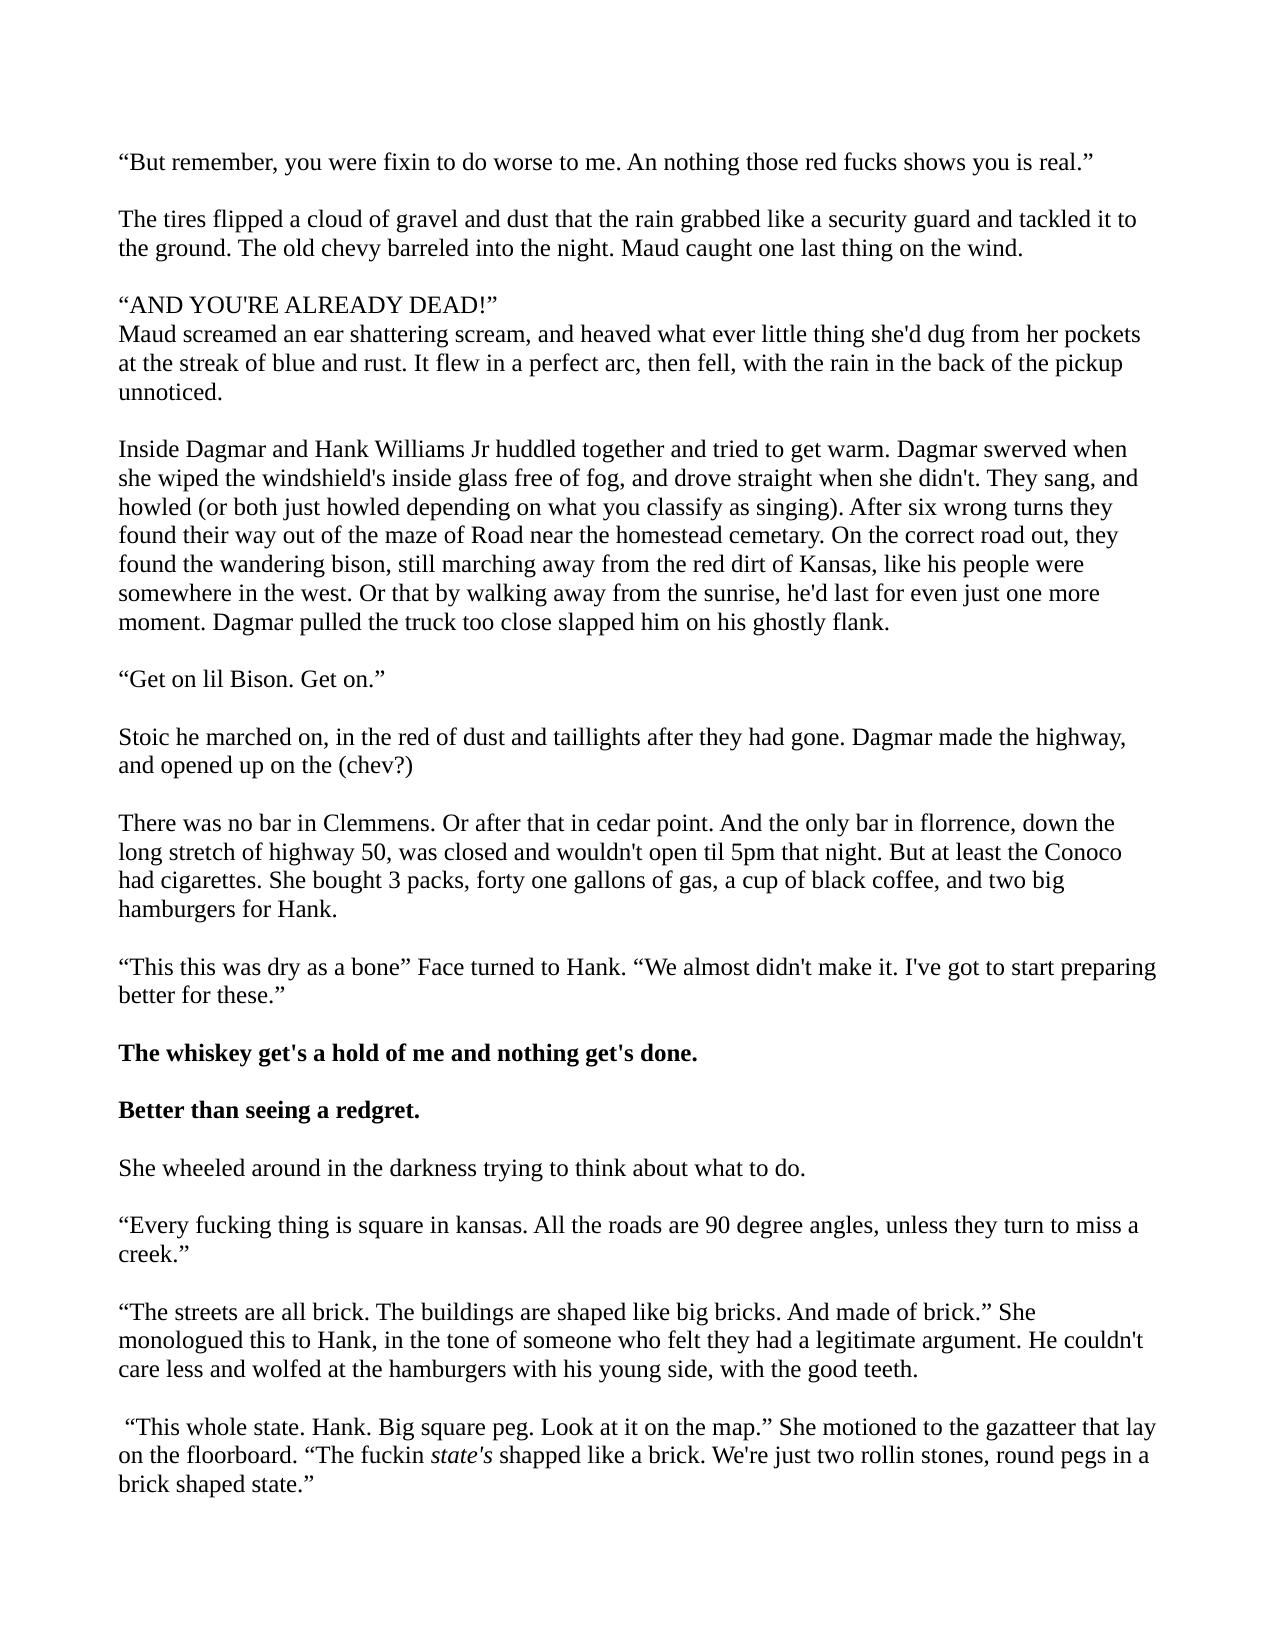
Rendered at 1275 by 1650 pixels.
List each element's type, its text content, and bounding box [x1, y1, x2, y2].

text There was no bar in Clemmens. Or after that in cedar point. And the only bar in florrence, down the long stretch of highway 50, was closed and wouldn't open til 5pm that night. But at least the Conoco had cigarettes. She bought 3 packs, forty one gallons of gas, a cup of black coffee, and two big hamburgers for Hank. [118, 808, 1157, 923]
text “But remember, you were fixin to do worse to me. An nothing those red fucks shows you is real.” [118, 118, 1157, 176]
text “This whole state. Hank. Big square peg. Look at it on the map.” She motioned to the gazatteer that lay on the floorboard. “The fuckin state's shapped like a brick. We're just two rollin stones, round pegs in a brick shaped state.” [118, 1412, 1157, 1498]
text Maud screamed an ear shattering scream, and heaved what ever little thing she'd dug from her pockets at the streak of blue and rust. It flew in a perfect arc, then fell, with the rain in the back of the pickup unnoticed. [118, 319, 1157, 406]
text Inside Dagmar and Hank Williams Jr huddled together and tried to get warm. Dagmar swerved when she wiped the windshield's inside glass free of fog, and drove straight when she didn't. They sang, and howled (or both just howled depending on what you classify as singing). After six wrong turns they found their way out of the maze of Road near the homestead cemetary. On the correct road out, they found the wandering bison, still marching away from the red dirt of Kansas, like his people were somewhere in the west. Or that by walking away from the sunrise, he'd last for even just one more moment. Dagmar pulled the truck too close slapped him on his ghostly flank. “Get on lil Bison. Get on.” [118, 434, 1157, 693]
text The whiskey get's a hold of me and nothing get's done. [118, 1038, 1157, 1067]
text Better than seeing a redgret. She wheeled around in the darkness trying to think about what to do. “Every fucking thing is square in kansas. All the roads are 90 degree angles, unless they turn to miss a creek.” “The streets are all brick. The buildings are shaped like big bricks. And made of brick.” She monologued this to Hank, in the tone of someone who felt they had a legitimate argument. He couldn't care less and wolfed at the hamburgers with his young side, with the good teeth. [118, 1096, 1157, 1383]
text Stoic he marched on, in the red of dust and taillights after they had gone. Dagmar made the highway, and opened up on the (chev?) [118, 722, 1157, 779]
text The tires flipped a cloud of gravel and dust that the rain grabbed like a security guard and tackled it to the ground. The old chevy barreled into the night. Maud caught one last thing on the wind. “AND YOU'RE ALREADY DEAD!” [118, 204, 1157, 319]
text “This this was dry as a bone” Face turned to Hank. “We almost didn't make it. I've got to start preparing better for these.” [118, 952, 1157, 1009]
